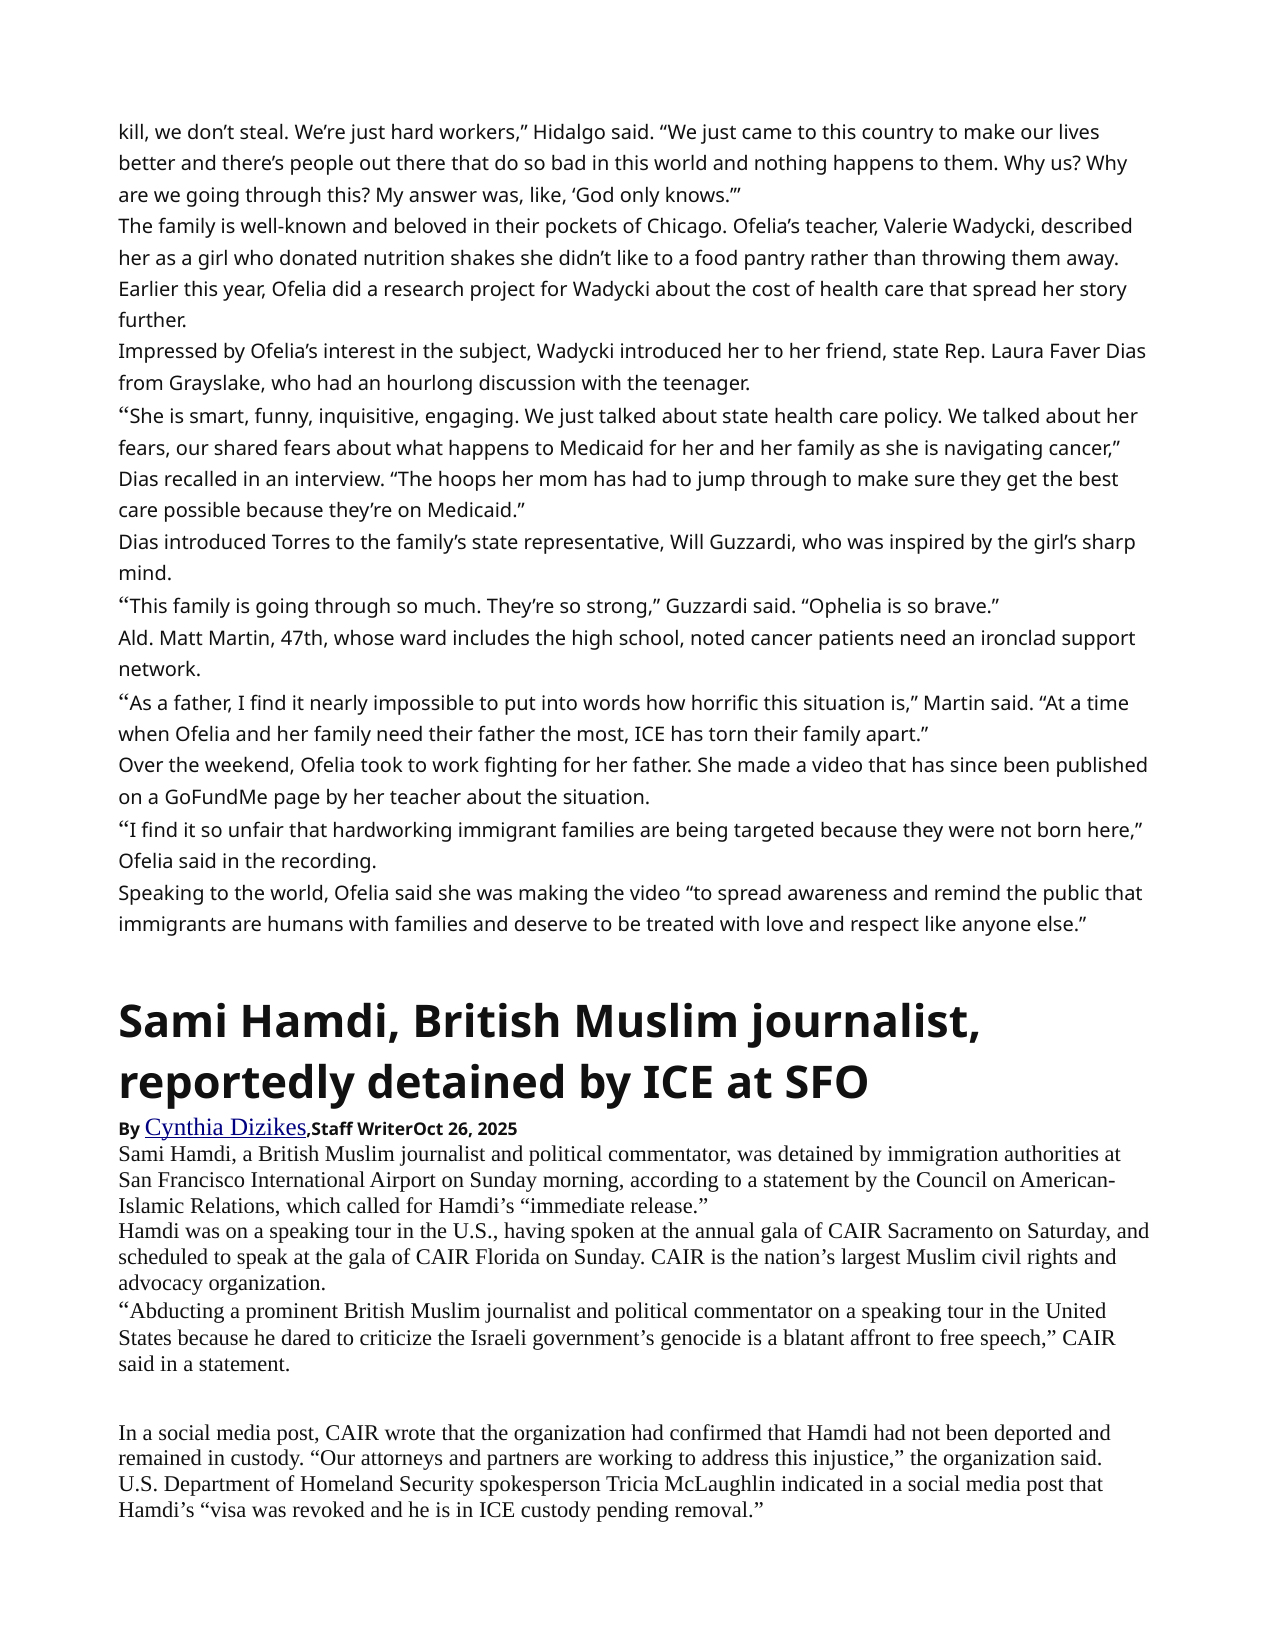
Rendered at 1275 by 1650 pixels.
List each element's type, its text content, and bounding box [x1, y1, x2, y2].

text U.S. Department of Homeland Security spokesperson Tricia McLaughlin indicated in a social media post that Hamdi’s “visa was revoked and he is in ICE custody pending removal.” [118, 1471, 1157, 1522]
text Over the weekend, Ofelia took to work fighting for her father. She made a video that has since been published on a GoFundMe page by her teacher about the situation. [118, 751, 1157, 810]
text “Abducting a prominent British Muslim journalist and political commentator on a speaking tour in the United States because he dared to criticize the Israeli government’s genocide is a blatant affront to free speech,” CAIR said in a statement. [118, 1295, 1157, 1376]
text Impressed by Ofelia’s interest in the subject, Wadycki introduced her to her friend, state Rep. Laura Faver Dias from Grayslake, who had an hourlong discussion with the teenager. [118, 338, 1157, 396]
text “This family is going through so much. They’re so strong,” Guzzardi said. “Ophelia is so brave.” [118, 590, 1157, 620]
text By Cynthia Dizikes,Staff WriterOct 26, 2025 [118, 1112, 1157, 1140]
text Hamdi was on a speaking tour in the U.S., having spoken at the annual gala of CAIR Sacramento on Saturday, and scheduled to speak at the gala of CAIR Florida on Sunday. CAIR is the nation’s largest Muslim civil rights and advocacy organization. [118, 1218, 1157, 1295]
text “I find it so unfair that hardworking immigrant families are being targeted because they were not born here,” Ofelia said in the recording. [118, 814, 1157, 875]
subtitle Sami Hamdi, British Muslim journalist, reportedly detained by ICE at SFO [118, 989, 1157, 1112]
text Ald. Matt Martin, 47th, whose ward includes the high school, noted cancer patients need an ironclad support network. [118, 624, 1157, 683]
text kill, we don’t steal. We’re just hard workers,” Hidalgo said. “We just came to this country to make our lives better and there’s people out there that do so bad in this world and nothing happens to them. Why us? Why are we going through this? My answer was, like, ‘God only knows.’” [118, 118, 1157, 208]
text “She is smart, funny, inquisitive, engaging. We just talked about state health care policy. We talked about her fears, our shared fears about what happens to Medicaid for her and her family as she is navigating cancer,” Dias recalled in an interview. “The hoops her mom has had to jump through to make sure they get the best care possible because they’re on Medicaid.” [118, 400, 1157, 524]
text Sami Hamdi, a British Muslim journalist and political commentator, was detained by immigration authorities at San Francisco International Airport on Sunday morning, according to a statement by the Council on American-Islamic Relations, which called for Hamdi’s “immediate release.” [118, 1140, 1157, 1218]
text Earlier this year, Ofelia did a research project for Wadycki about the cost of health care that spread her story further. [118, 275, 1157, 333]
text “As a father, I find it nearly impossible to put into words how horrific this situation is,” Martin said. “At a time when Ofelia and her family need their father the most, ICE has torn their family apart.” [118, 687, 1157, 747]
text Speaking to the world, Ofelia said she was making the video “to spread awareness and remind the public that immigrants are humans with families and deserve to be treated with love and respect like anyone else.” [118, 879, 1157, 937]
text The family is well-known and beloved in their pockets of Chicago. Ofelia’s teacher, Valerie Wadycki, described her as a girl who donated nutrition shakes she didn’t like to a food pantry rather than throwing them away. [118, 212, 1157, 271]
text Dias introduced Torres to the family’s state representative, Will Guzzardi, who was inspired by the girl’s sharp mind. [118, 528, 1157, 586]
text In a social media post, CAIR wrote that the organization had confirmed that Hamdi had not been deported and remained in custody. “Our attorneys and partners are working to address this injustice,” the organization said. [118, 1419, 1157, 1471]
